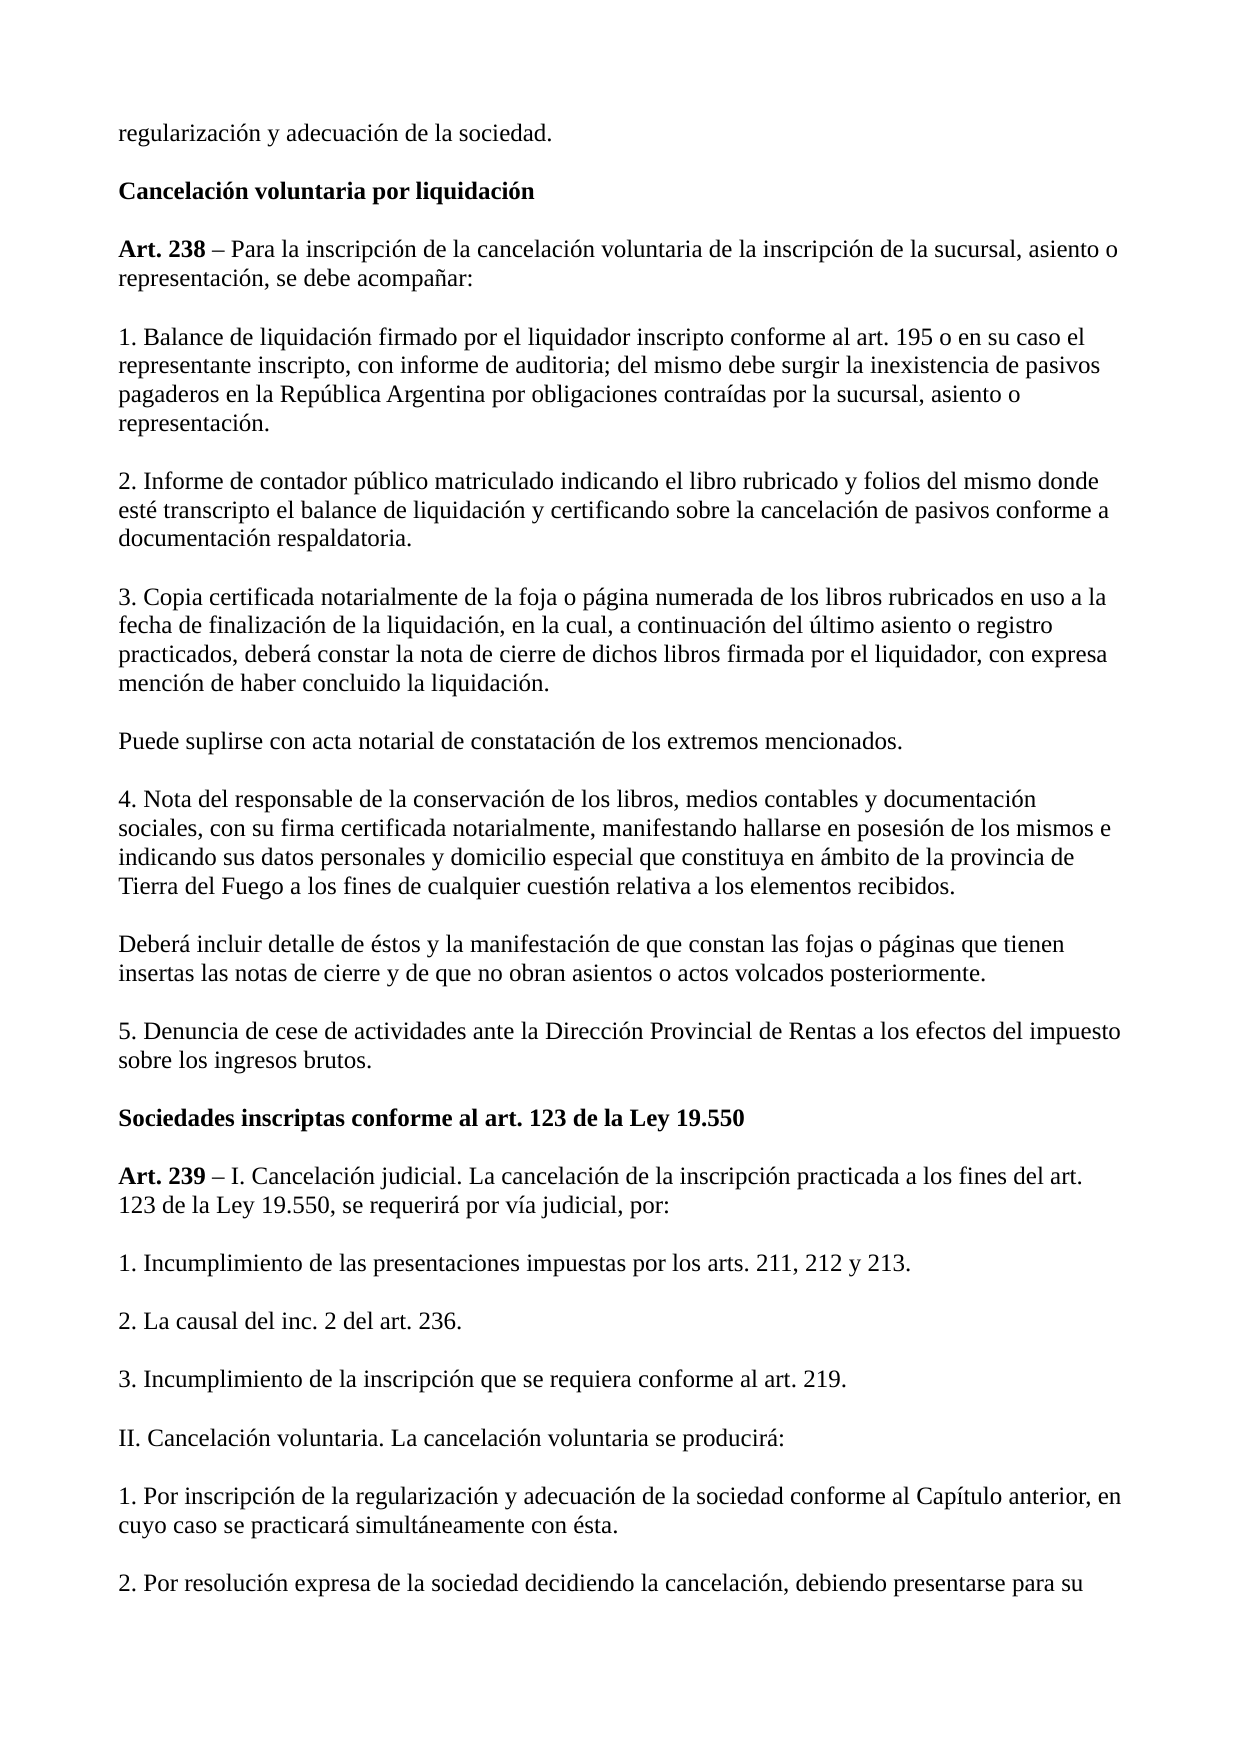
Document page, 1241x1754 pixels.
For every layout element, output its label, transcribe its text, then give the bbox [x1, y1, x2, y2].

table_header regularización y adecuación de la sociedad. Cancelación voluntaria por liquidación Art. 238 – Para la inscripción de la cancelación voluntaria de la inscripción de la sucursal, asiento o representación, se debe acompañar: 1. Balance de liquidación firmado por el liquidador inscripto conforme al art. 195 o en su caso el representante inscripto, con informe de auditoria; del mismo debe surgir la inexistencia de pasivos pagaderos en la República Argentina por obligaciones contraídas por la sucursal, asiento o representación. 2. Informe de contador público matriculado indicando el libro rubricado y folios del mismo donde esté transcripto el balance de liquidación y certificando sobre la cancelación de pasivos conforme a documentación respaldatoria. 3. Copia certificada notarialmente de la foja o página numerada de los libros rubricados en uso a la fecha de finalización de la liquidación, en la cual, a continuación del último asiento o registro practicados, deberá constar la nota de cierre de dichos libros firmada por el liquidador, con expresa mención de haber concluido la liquidación. Puede suplirse con acta notarial de constatación de los extremos mencionados. 4. Nota del responsable de la conservación de los libros, medios contables y documentación sociales, con su firma certificada notarialmente, manifestando hallarse en posesión de los mismos e indicando sus datos personales y domicilio especial que constituya en ámbito de la provincia de Tierra del Fuego a los fines de cualquier cuestión relativa a los elementos recibidos. Deberá incluir detalle de éstos y la manifestación de que constan las fojas o páginas que tienen insertas las notas de cierre y de que no obran asientos o actos volcados posteriormente. 5. Denuncia de cese de actividades ante la Dirección Provincial de Rentas a los efectos del impuesto sobre los ingresos brutos. Sociedades inscriptas conforme al art. 123 de la Ley 19.550 Art. 239 – I. Cancelación judicial. La cancelación de la inscripción practicada a los fines del art. 123 de la Ley 19.550, se requerirá por vía judicial, por: 1. Incumplimiento de las presentaciones impuestas por los arts. 211, 212 y 213. 2. La causal del inc. 2 del art. 236. 3. Incumplimiento de la inscripción que se requiera conforme al art. 219. II. Cancelación voluntaria. La cancelación voluntaria se producirá: 1. Por inscripción de la regularización y adecuación de la sociedad conforme al Capítulo anterior, en cuyo caso se practicará simultáneamente con ésta. 2. Por resolución expresa de la sociedad decidiendo la cancelación, debiendo presentarse para su [118, 118, 1122, 1597]
